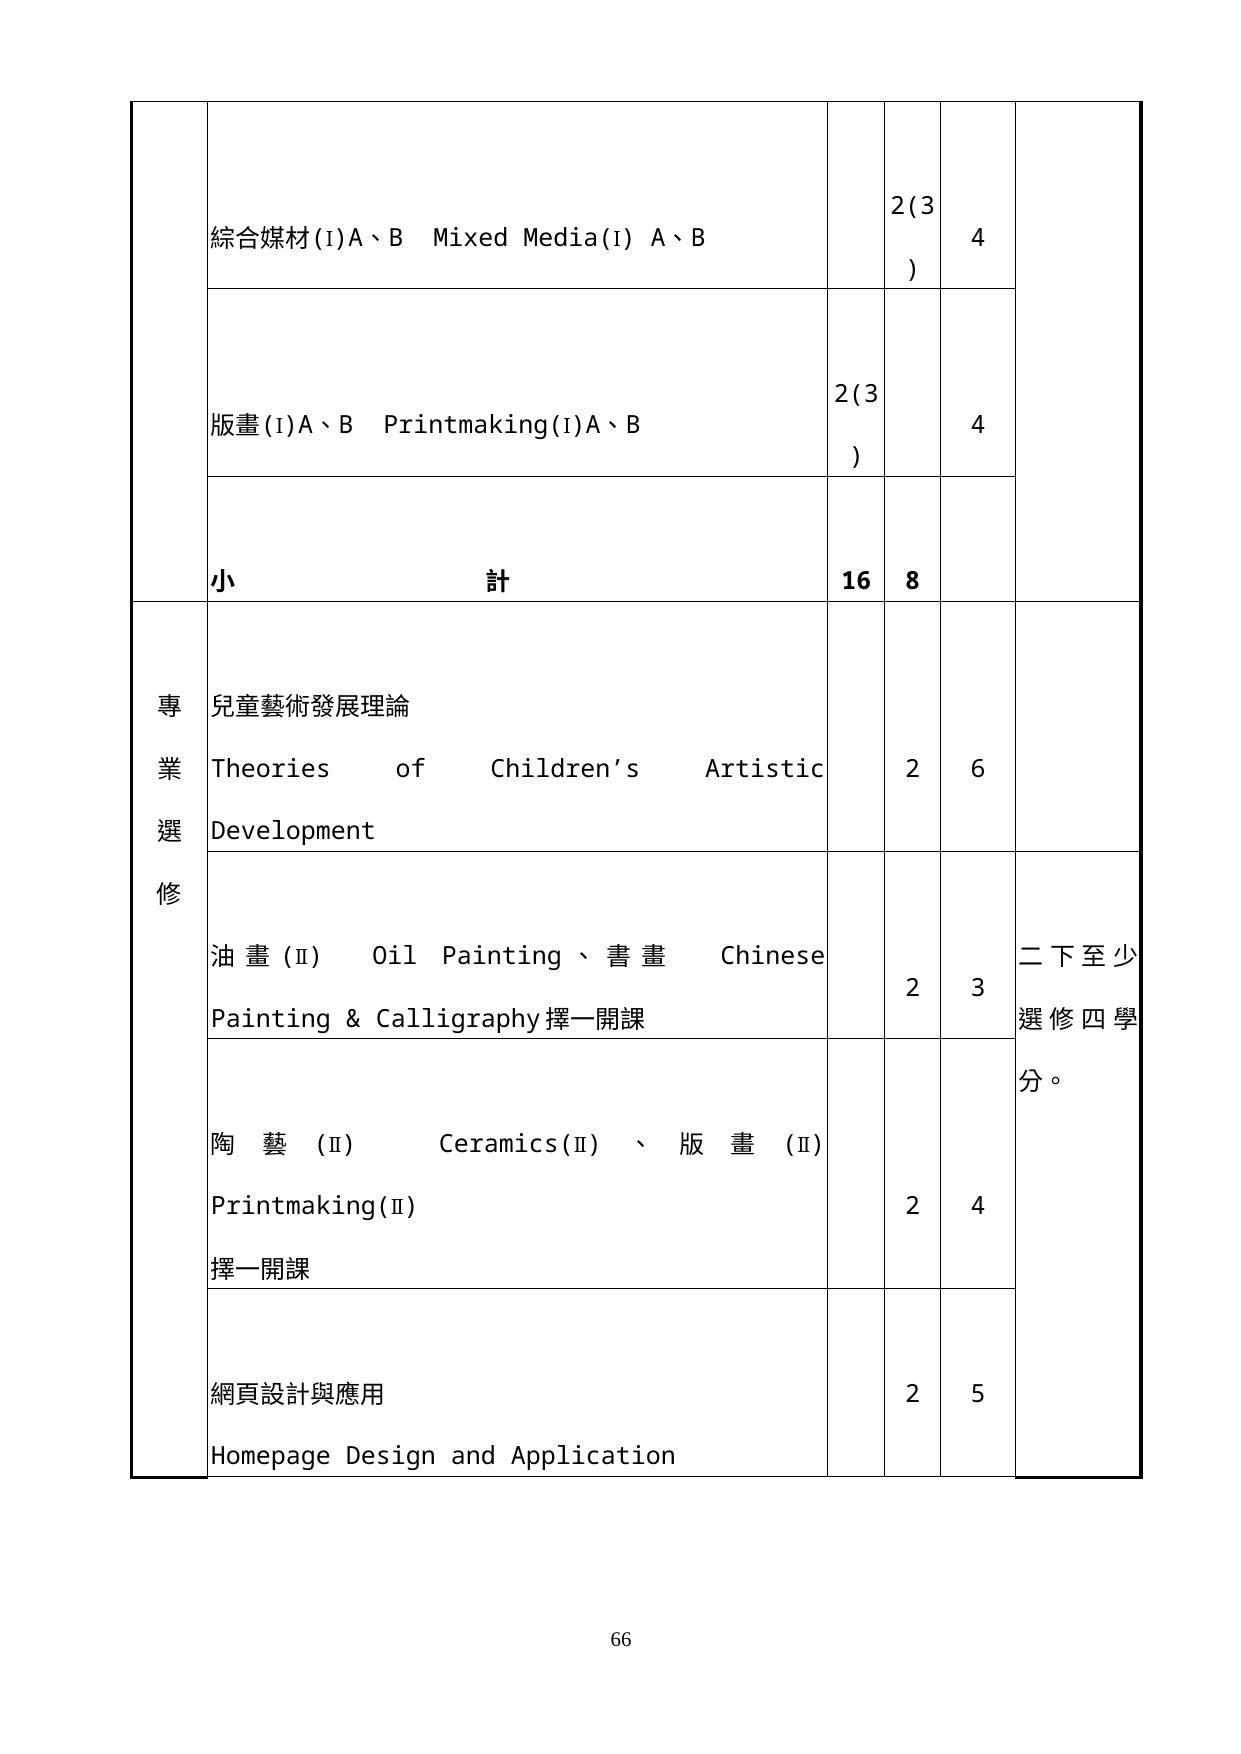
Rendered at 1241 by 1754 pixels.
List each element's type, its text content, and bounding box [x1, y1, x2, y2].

table_cell [828, 102, 884, 288]
table_cell 版畫(Ⅰ)A、B Printmaking(Ⅰ)A、B [208, 289, 827, 476]
table_cell [828, 1039, 884, 1288]
table_cell 兒童藝術發展理論 Theories of Children’s Artistic Development [208, 602, 827, 851]
table_cell 5 [941, 1289, 1015, 1476]
table_cell 綜合媒材(Ⅰ)A、B Mixed Media(Ⅰ) A、B [208, 102, 827, 288]
table_cell [1016, 102, 1139, 601]
table_cell [1016, 602, 1139, 851]
table_cell [828, 1289, 884, 1476]
table_cell 2 [885, 1039, 940, 1288]
table_cell 小計 [208, 477, 827, 601]
table_cell 網頁設計與應用 Homepage Design and Application [208, 1289, 827, 1476]
table_cell 8 [885, 477, 940, 601]
table_cell 16 [828, 477, 884, 601]
table_cell 2 [885, 602, 940, 851]
table_cell [828, 852, 884, 1038]
table_cell [828, 602, 884, 851]
table_cell 4 [941, 289, 1015, 476]
table_cell 4 [941, 102, 1015, 288]
table_cell 2(3) [828, 289, 884, 476]
table_cell 3 [941, 852, 1015, 1038]
table_cell 2 [885, 1289, 940, 1476]
table_cell 專業選修 [133, 602, 207, 1476]
table_cell 6 [941, 602, 1015, 851]
table_cell 2 [885, 852, 940, 1038]
table_cell 2(3) [885, 102, 940, 288]
table_cell [885, 289, 940, 476]
table_cell 油畫(Ⅱ) Oil Painting、書畫 Chinese Painting & Calligraphy擇一開課 [208, 852, 827, 1038]
table_cell [941, 477, 1015, 601]
table_cell 4 [941, 1039, 1015, 1288]
table_cell 陶藝(Ⅱ) Ceramics(Ⅱ)、版畫(Ⅱ) Printmaking(Ⅱ) 擇一開課 [208, 1039, 827, 1288]
table_cell [133, 102, 207, 601]
table_cell 二下至少選修四學分。 [1016, 852, 1139, 1476]
